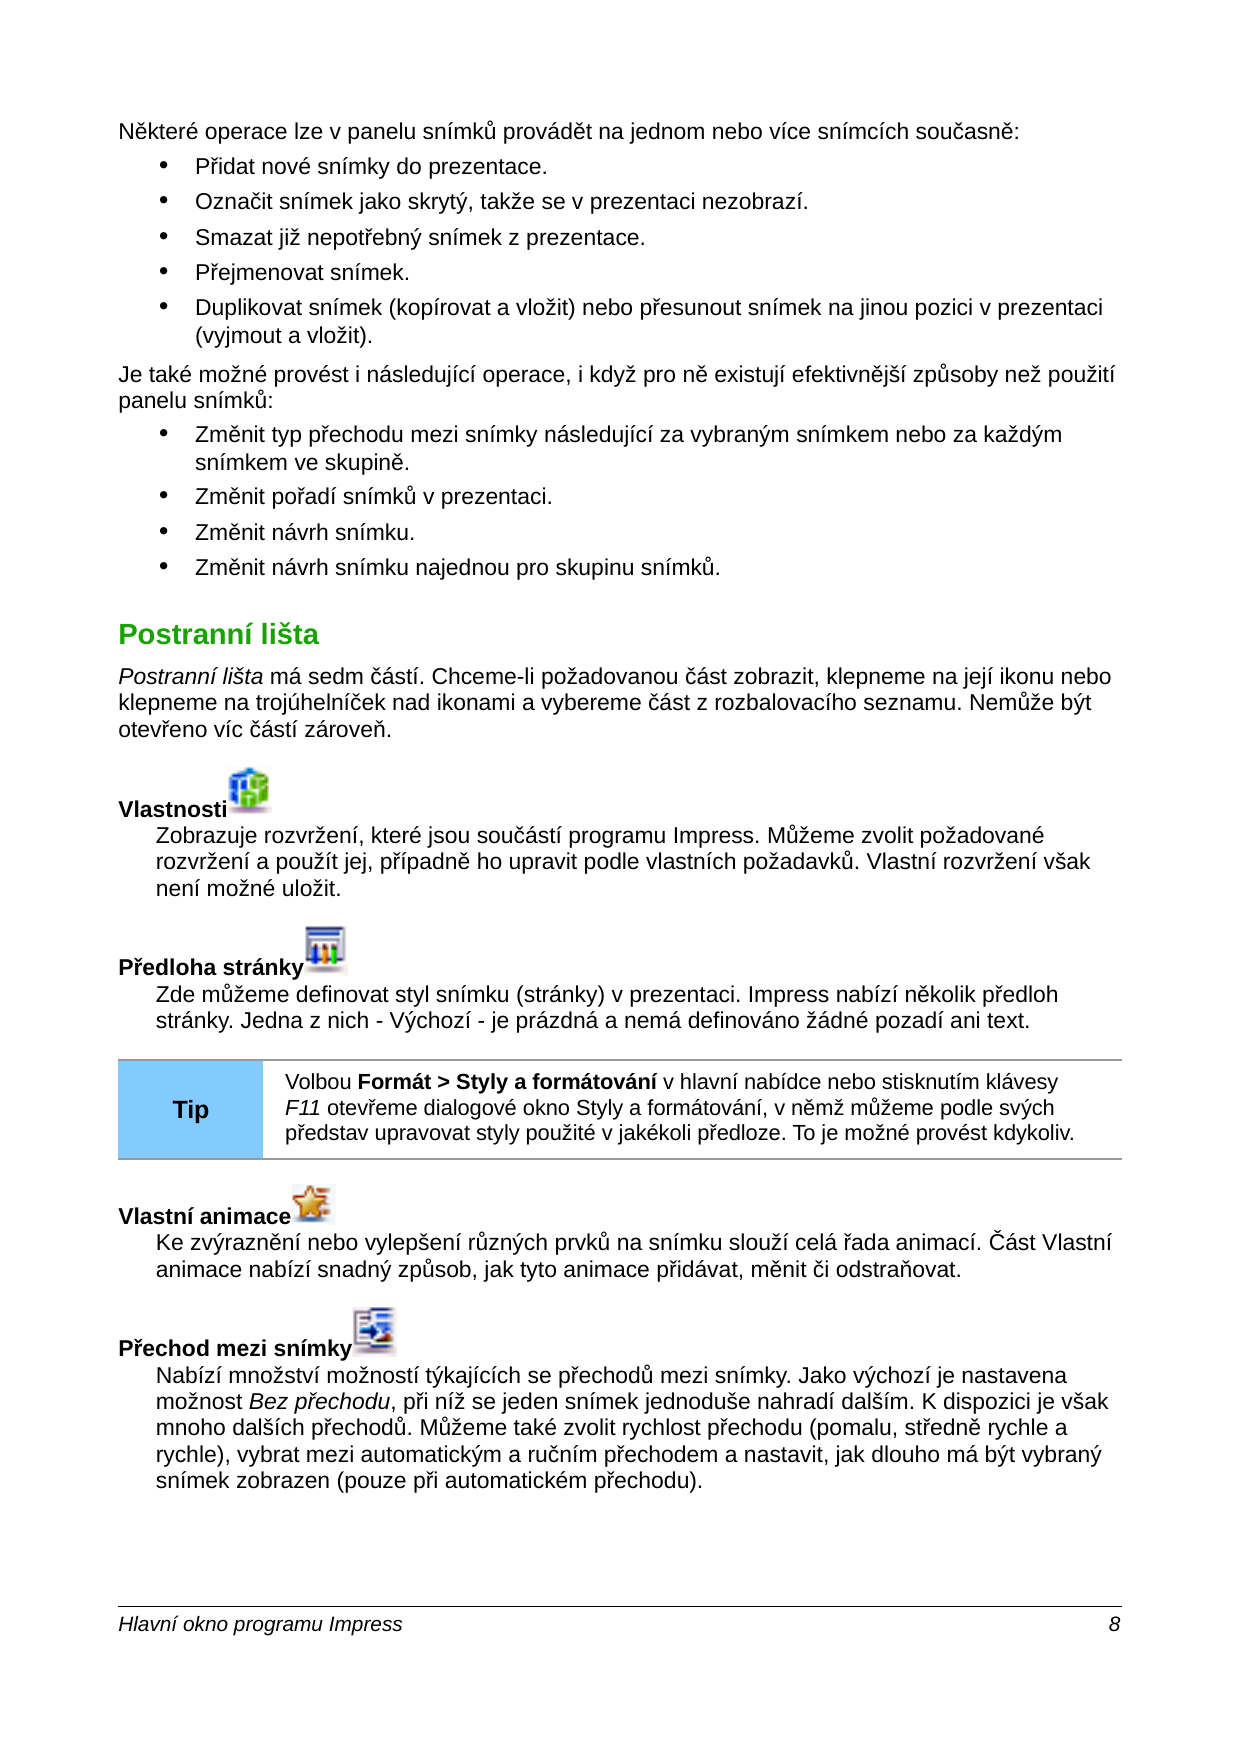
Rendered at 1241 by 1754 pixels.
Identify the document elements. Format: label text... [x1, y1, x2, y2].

text Nabízí množství možností týkajících se přechodů mezi snímky. Jako výchozí je nastavena možnost Bez přechodu, při níž se jeden snímek jednoduše nahradí dalším. K dispozici je však mnoho dalších přechodů. Můžeme také zvolit rychlost přechodu (pomalu, středně rychle a rychle), vybrat mezi automatickým a ručním přechodem a nastavit, jak dlouho má být vybraný snímek zobrazen (pouze při automatickém přechodu). [156, 1362, 1122, 1493]
list Smazat již nepotřebný snímek z prezentace. [156, 222, 1122, 251]
list Označit snímek jako skrytý, takže se v prezentaci nezobrazí. [156, 186, 1122, 216]
text Zobrazuje rozvržení, které jsou součástí programu Impress. Můžeme zvolit požadované rozvržení a použít jej, případně ho upravit podle vlastních požadavků. Vlastní rozvržení však není možné uložit. [156, 822, 1122, 901]
picture [227, 766, 272, 817]
table_header Volbou Formát > Styly a formátování v hlavní nabídce nebo stisknutím klávesy F11 otevřeme dialogové okno Styly a formátování, v němž můžeme podle svých představ upravovat styly použité v jakékoli předloze. To je možné provést kdykoliv. [264, 1061, 1122, 1158]
list Přidat nové snímky do prezentace. [156, 151, 1122, 180]
list Změnit návrh snímku. [156, 517, 1122, 546]
text Předloha stránky [118, 926, 1122, 981]
table_header Tip [118, 1061, 263, 1158]
picture [291, 1184, 336, 1225]
picture [304, 926, 349, 976]
list Přejmenovat snímek. [156, 257, 1122, 286]
subtitle Postranní lišta [118, 617, 1122, 650]
text Ke zvýraznění nebo vylepšení různých prvků na snímku slouží celá řada animací. Část Vlastní animace nabízí snadný způsob, jak tyto animace přidávat, měnit či odstraňovat. [156, 1229, 1122, 1282]
text Vlastnosti [118, 767, 1122, 822]
list Některé operace lze v panelu snímků provádět na jednom nebo více snímcích současně: [118, 118, 1122, 144]
list Změnit návrh snímku najednou pro skupinu snímků. [156, 552, 1122, 581]
list Změnit pořadí snímků v prezentaci. [156, 481, 1122, 511]
picture [352, 1307, 397, 1357]
text Vlastní animace [118, 1185, 1122, 1229]
list Duplikovat snímek (kopírovat a vložit) nebo přesunout snímek na jinou pozici v prezentaci (vyjmout a vložit). [156, 293, 1122, 348]
text Přechod mezi snímky [118, 1307, 1122, 1362]
text Zde můžeme definovat styl snímku (stránky) v prezentaci. Impress nabízí několik předloh stránky. Jedna z nich - Výchozí - je prázdná a nemá definováno žádné pozadí ani text. [156, 981, 1122, 1033]
text Postranní lišta má sedm částí. Chceme-li požadovanou část zobrazit, klepneme na její ikonu nebo klepneme na trojúhelníček nad ikonami a vybereme část z rozbalovacího seznamu. Nemůže být otevřeno víc částí zároveň. [118, 663, 1122, 742]
list Změnit typ přechodu mezi snímky následující za vybraným snímkem nebo za každým snímkem ve skupině. [156, 420, 1122, 475]
list Je také možné provést i následující operace, i když pro ně existují efektivnější způsoby než použití panelu snímků: [118, 361, 1122, 413]
